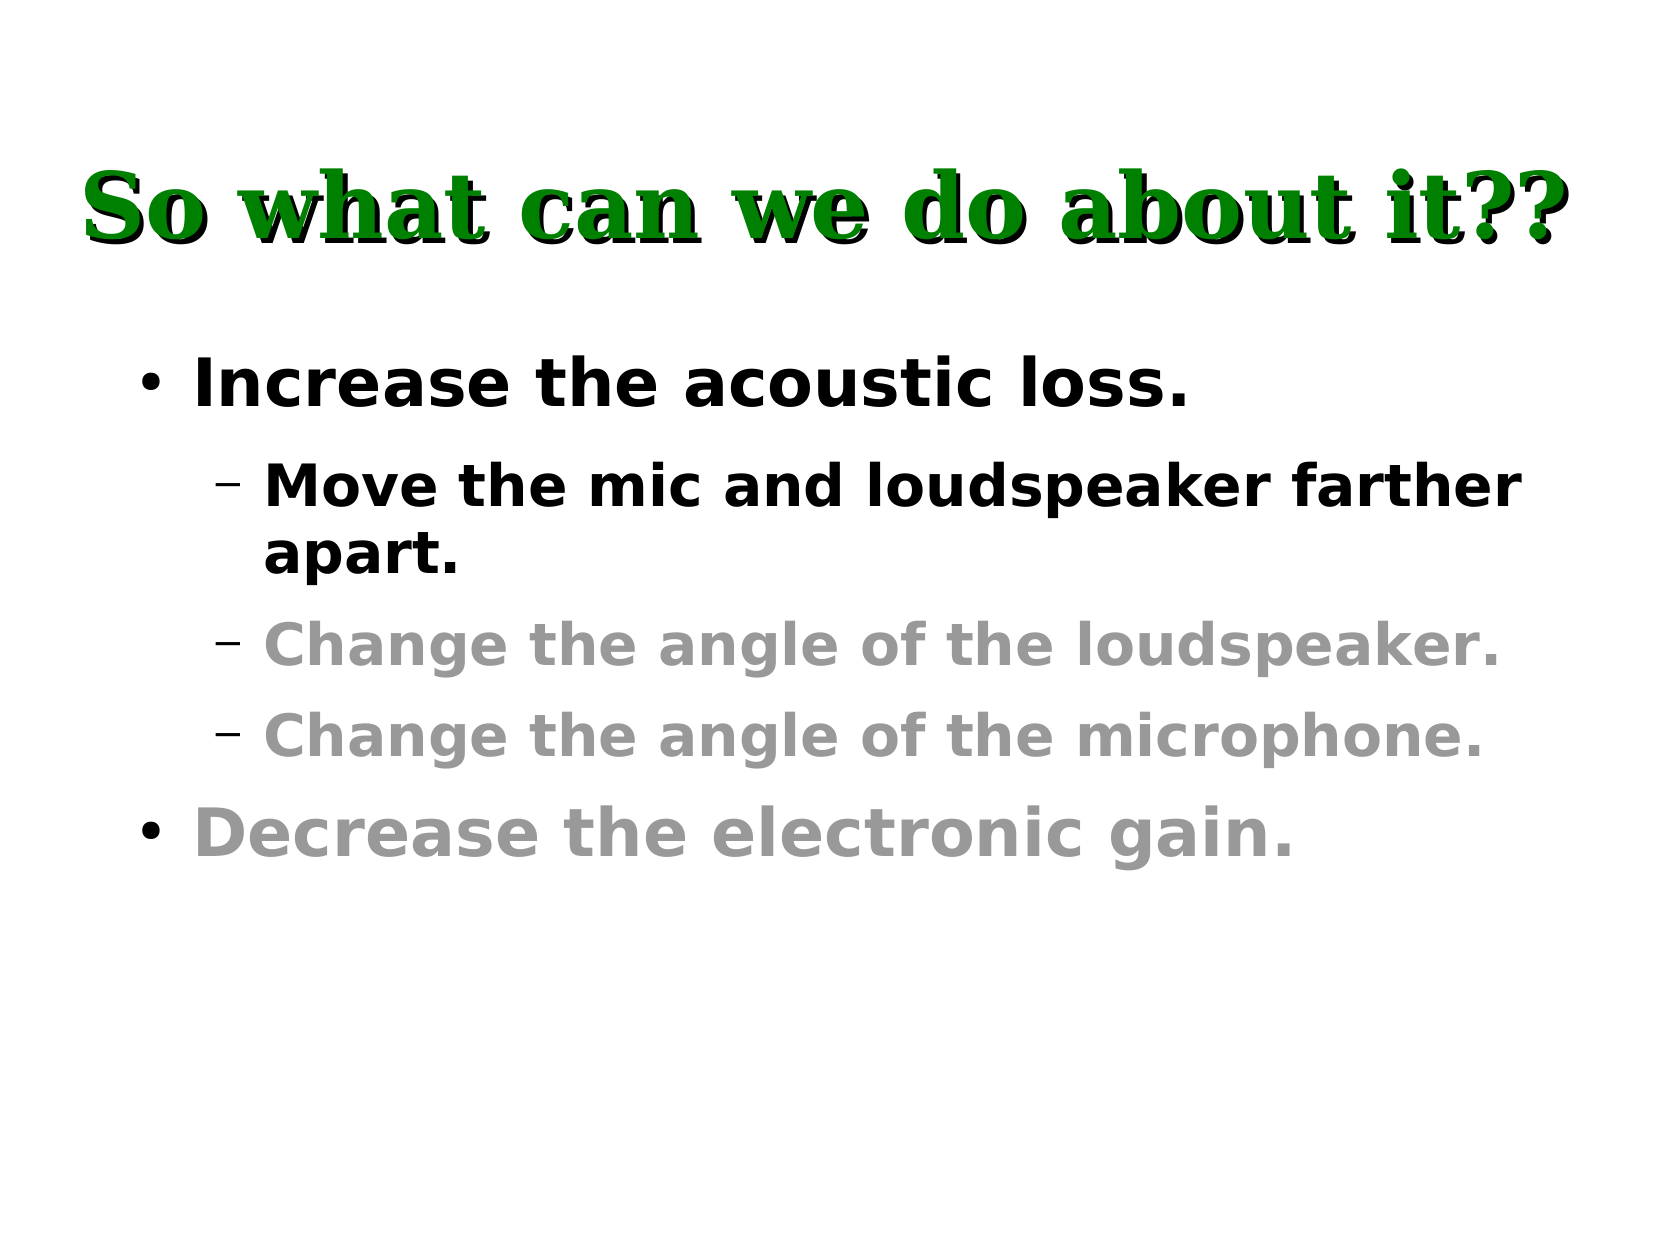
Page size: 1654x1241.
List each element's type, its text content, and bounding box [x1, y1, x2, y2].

list Increase the acoustic loss. Move the mic and loudspeaker farther apart. Change the angle of the loudspeaker. Change the angle of the microphone. Decrease the electronic gain. [121, 344, 1533, 1127]
title So what can we do about it?? [75, 102, 1576, 311]
